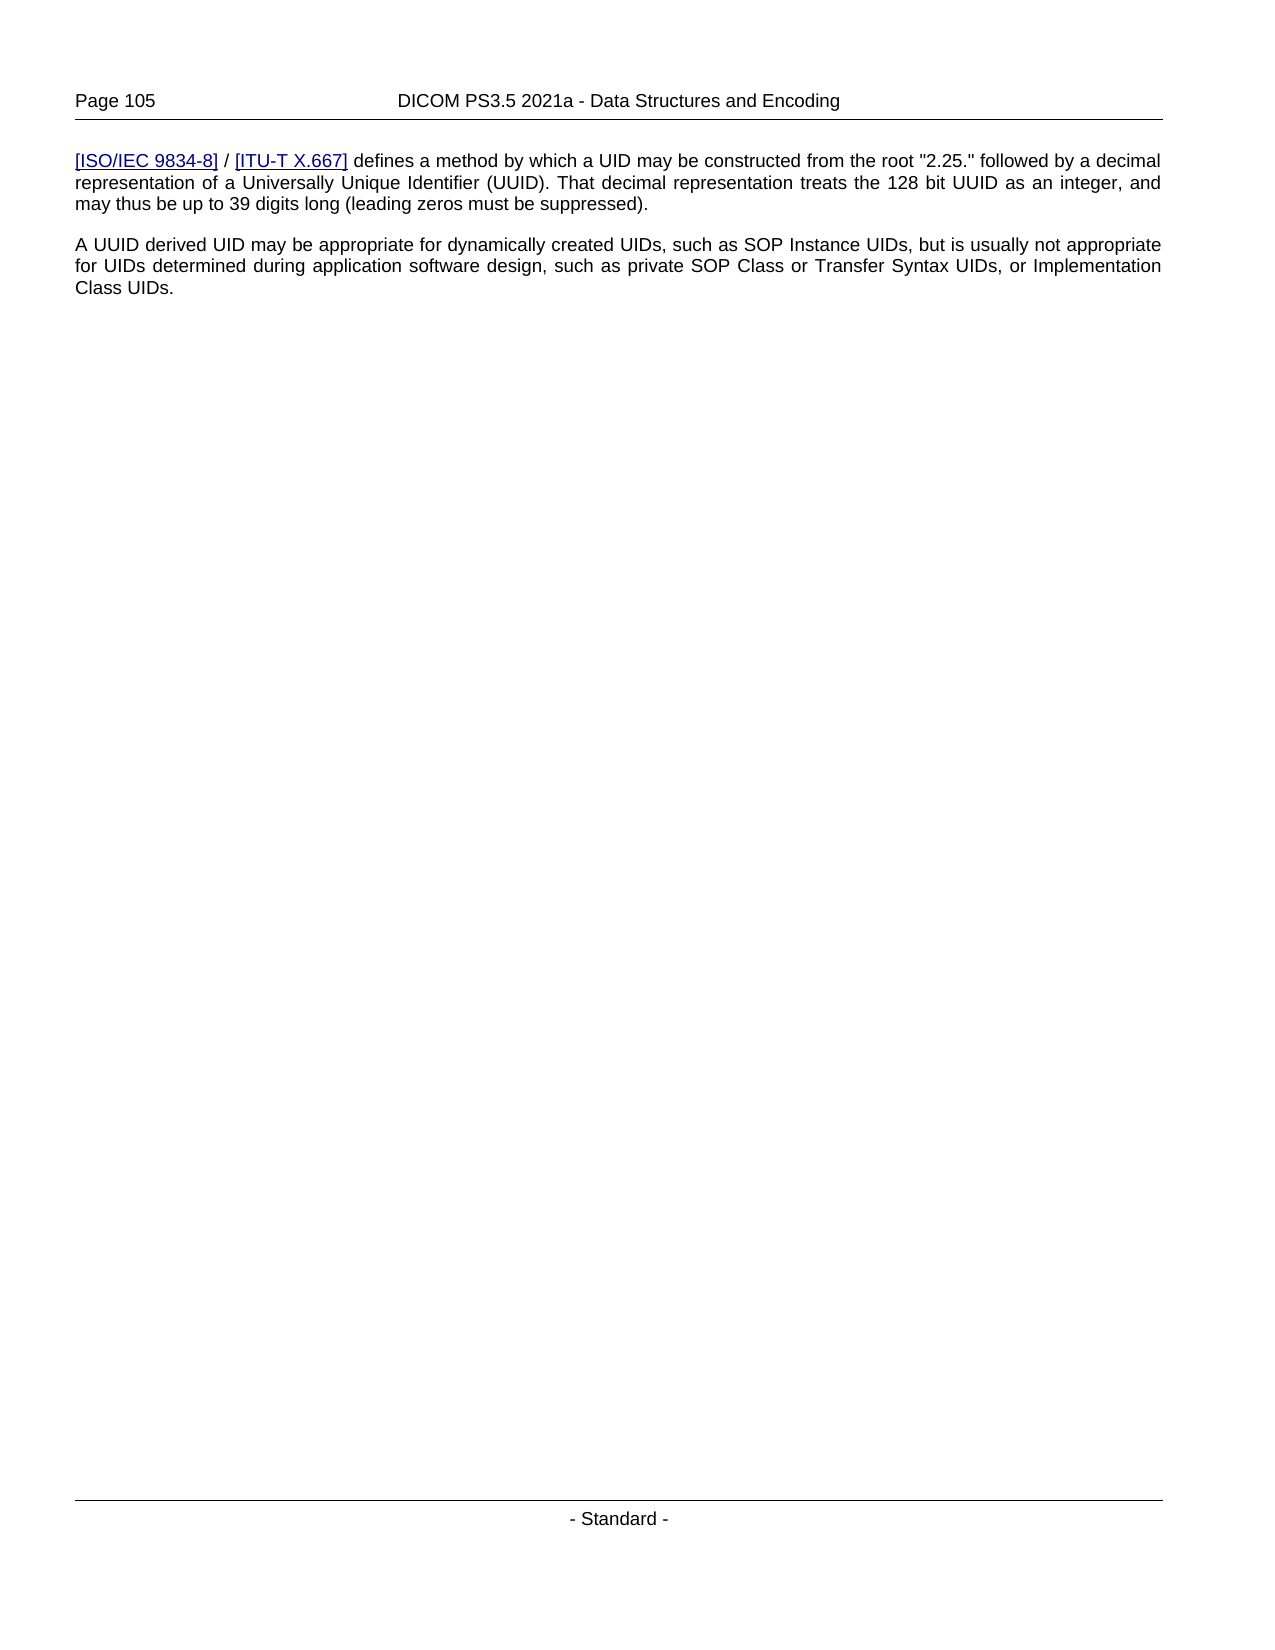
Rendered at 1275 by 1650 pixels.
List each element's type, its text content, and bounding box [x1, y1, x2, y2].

text [ISO/IEC 9834-8] / [ITU-T X.667] defines a method by which a UID may be constructed from the root "2.25." followed by a decimal representation of a Universally Unique Identifier (UUID). That decimal representation treats the 128 bit UUID as an integer, and may thus be up to 39 digits long (leading zeros must be suppressed). [75, 150, 1162, 215]
text A UUID derived UID may be appropriate for dynamically created UIDs, such as SOP Instance UIDs, but is usually not appropriate for UIDs determined during application software design, such as private SOP Class or Transfer Syntax UIDs, or Implementation Class UIDs. [75, 233, 1162, 298]
